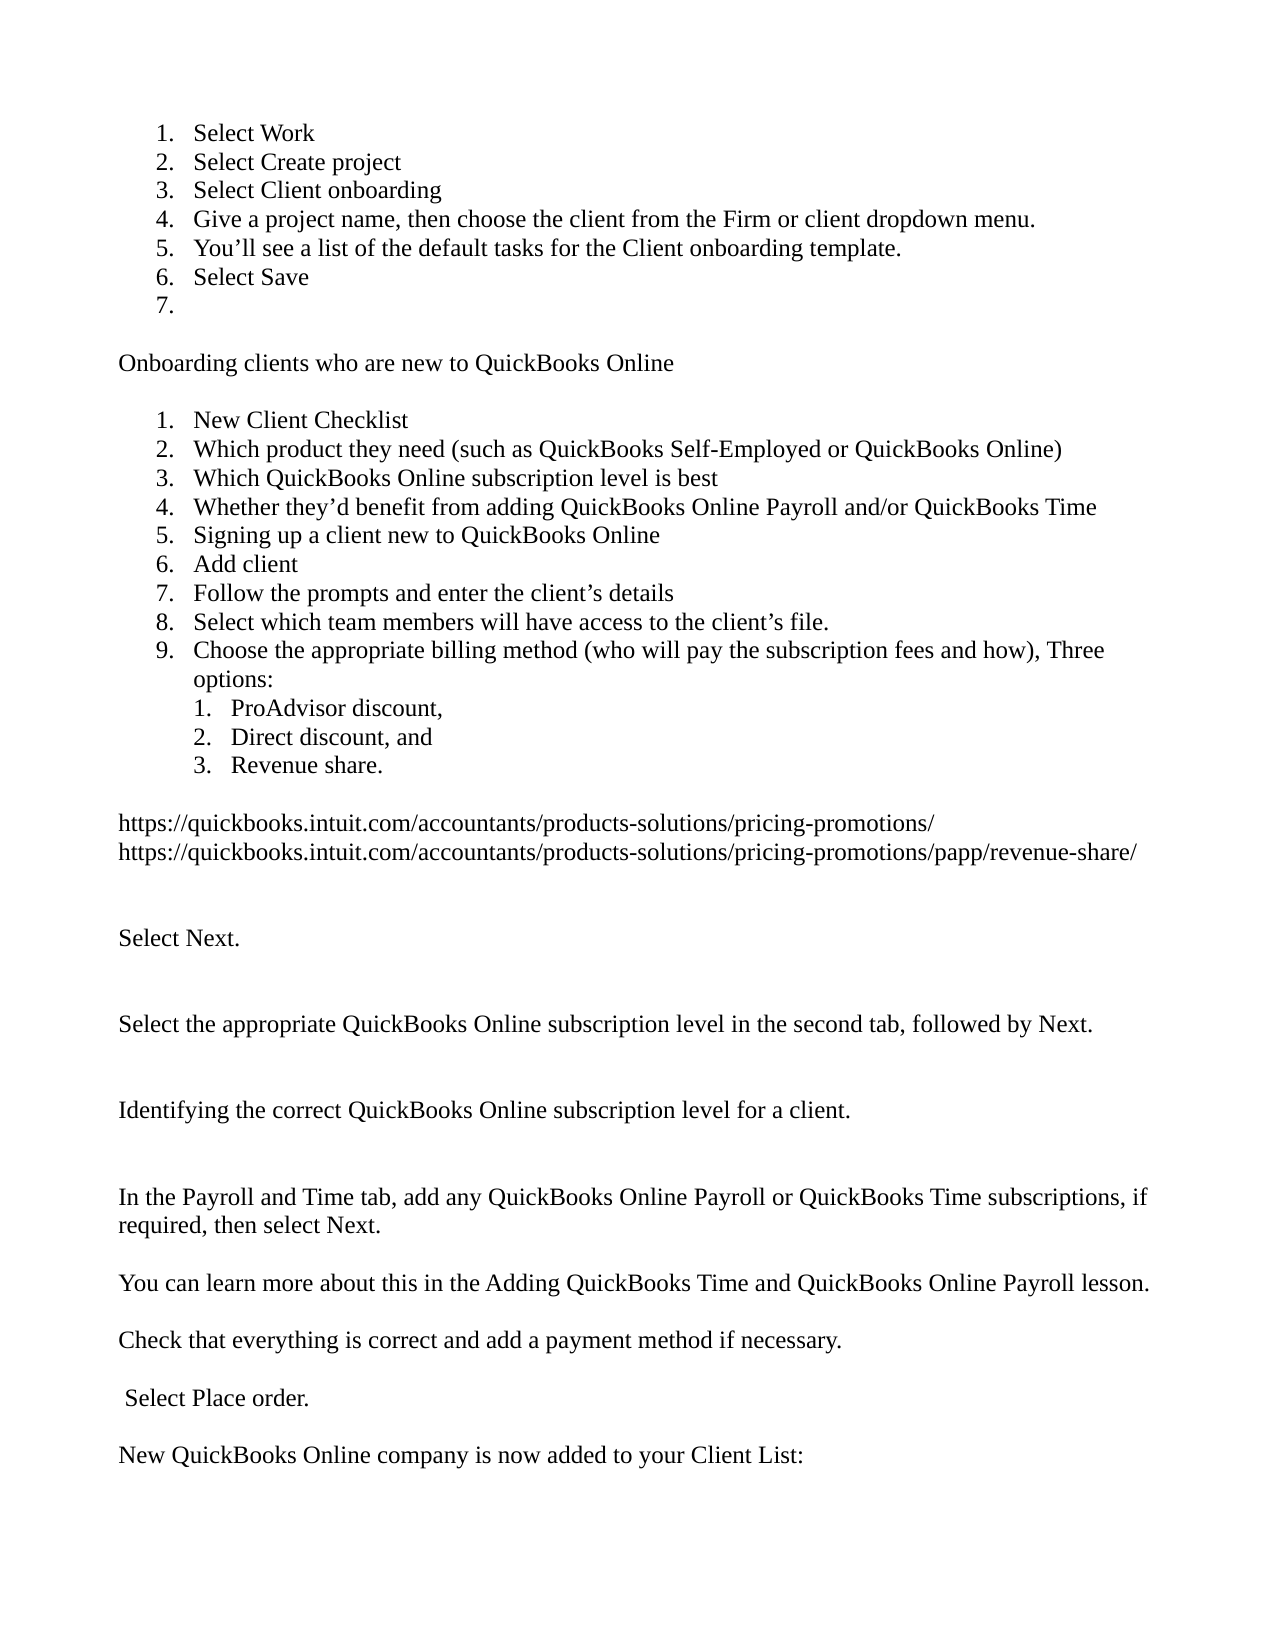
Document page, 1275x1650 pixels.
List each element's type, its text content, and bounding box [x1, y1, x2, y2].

list Which product they need (such as QuickBooks Self-Employed or QuickBooks Online) [156, 434, 1157, 463]
text https://quickbooks.intuit.com/accountants/products-solutions/pricing-promotions/papp/revenue-share/ [118, 837, 1157, 866]
list Select Work [156, 118, 1157, 147]
list Signing up a client new to QuickBooks Online [156, 521, 1157, 549]
text New QuickBooks Online company is now added to your Client List: [118, 1441, 1157, 1469]
list Select Save [156, 262, 1157, 291]
list Revenue share. [193, 751, 1157, 779]
text https://quickbooks.intuit.com/accountants/products-solutions/pricing-promotions/ [118, 808, 1157, 837]
text Identifying the correct QuickBooks Online subscription level for a client. [118, 1096, 1157, 1124]
list Select Client onboarding [156, 176, 1157, 204]
list Give a project name, then choose the client from the Firm or client dropdown menu. [156, 204, 1157, 233]
text Onboarding clients who are new to QuickBooks Online [118, 348, 1157, 377]
list Whether they’d benefit from adding QuickBooks Online Payroll and/or QuickBooks Time [156, 492, 1157, 521]
text In the Payroll and Time tab, add any QuickBooks Online Payroll or QuickBooks Time subscriptions, if required, then select Next. [118, 1182, 1157, 1239]
text Select Next. [118, 923, 1157, 952]
list You’ll see a list of the default tasks for the Client onboarding template. [156, 233, 1157, 262]
list Follow the prompts and enter the client’s details [156, 578, 1157, 607]
list Which QuickBooks Online subscription level is best [156, 463, 1157, 492]
list Choose the appropriate billing method (who will pay the subscription fees and how), Three options: [156, 636, 1157, 693]
text Select the appropriate QuickBooks Online subscription level in the second tab, followed by Next. [118, 1009, 1157, 1038]
list New Client Checklist [156, 406, 1157, 434]
list ProAdvisor discount, [193, 693, 1157, 722]
text Check that everything is correct and add a payment method if necessary. [118, 1326, 1157, 1354]
text You can learn more about this in the Adding QuickBooks Time and QuickBooks Online Payroll lesson. [118, 1268, 1157, 1297]
list Add client [156, 549, 1157, 578]
list Select Create project [156, 147, 1157, 176]
text Select Place order. [118, 1383, 1157, 1412]
list Select which team members will have access to the client’s file. [156, 607, 1157, 636]
list Direct discount, and [193, 722, 1157, 751]
